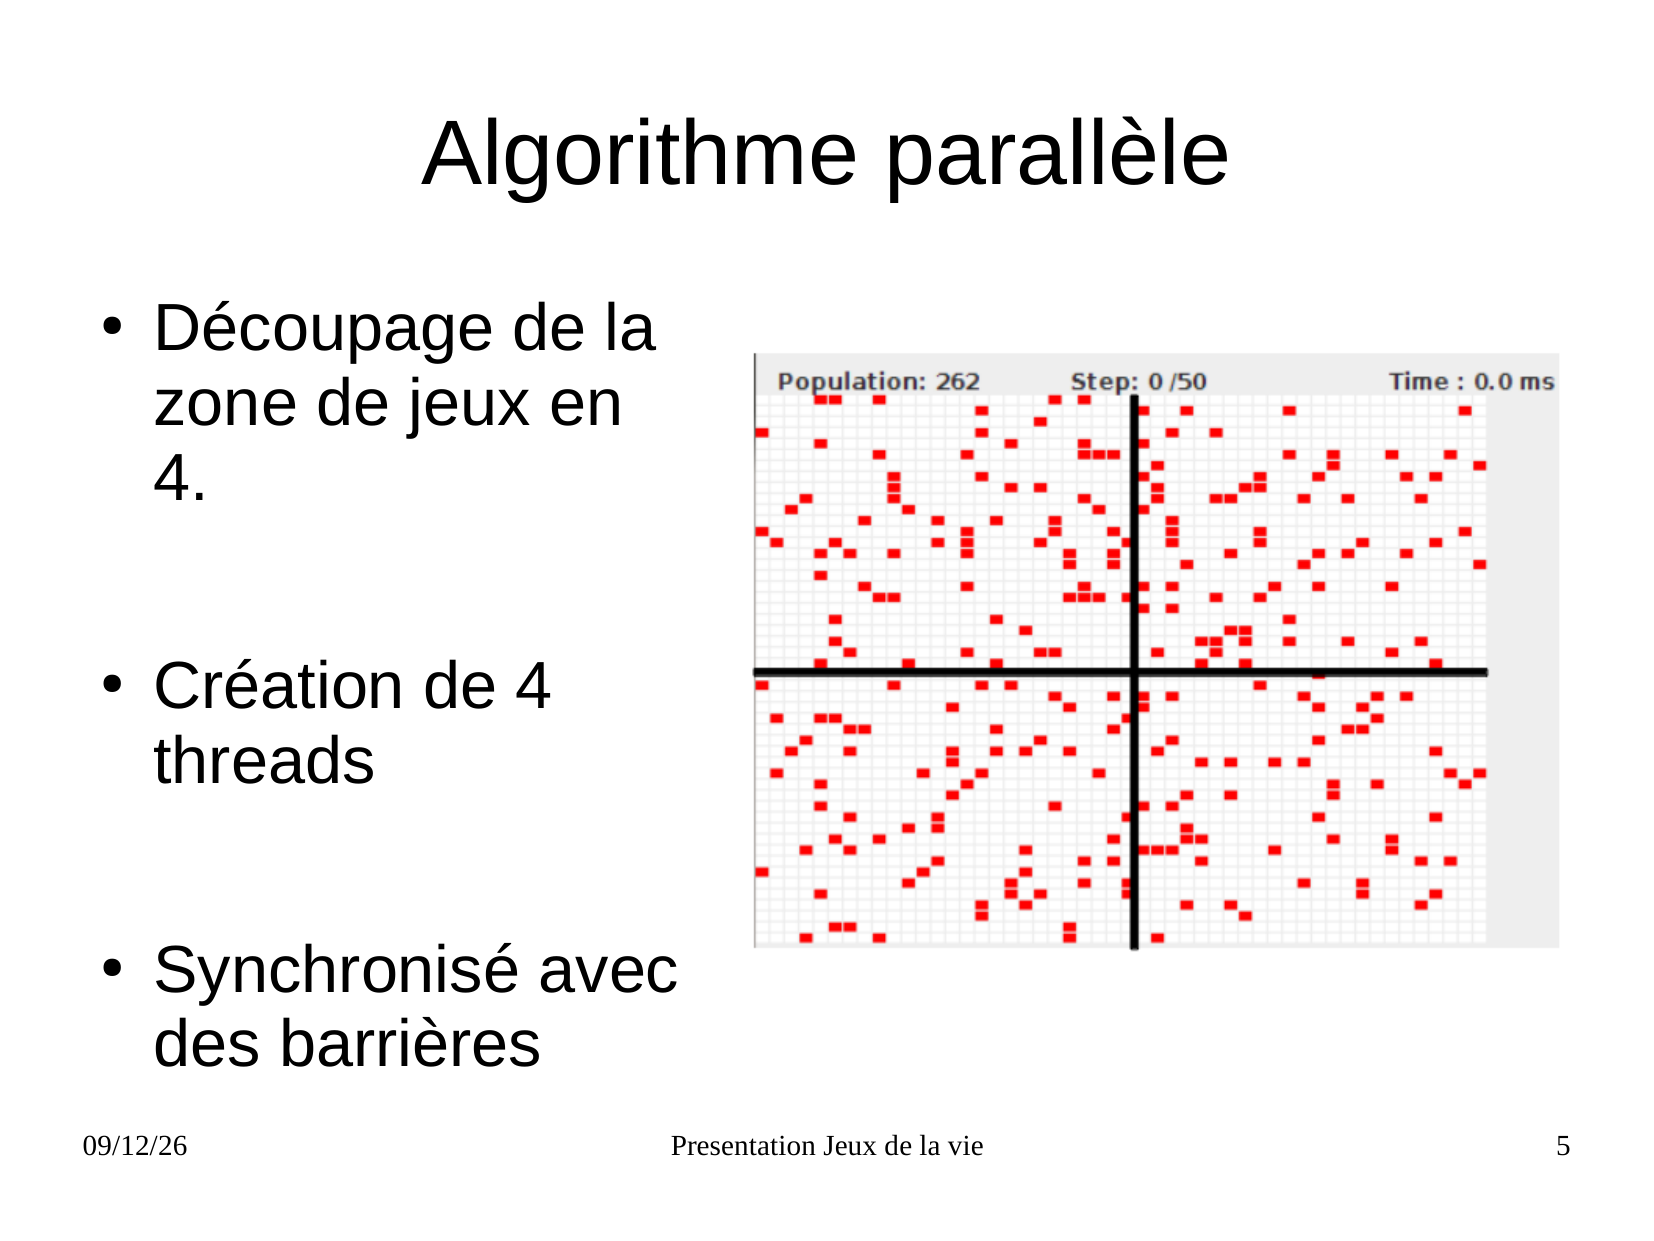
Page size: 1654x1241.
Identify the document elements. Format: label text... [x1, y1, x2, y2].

title Algorithme parallèle [82, 49, 1571, 257]
picture [723, 330, 1583, 967]
list Découpage de la zone de jeux en 4. Création de 4 threads Synchronisé avec des barrières [82, 290, 697, 1087]
